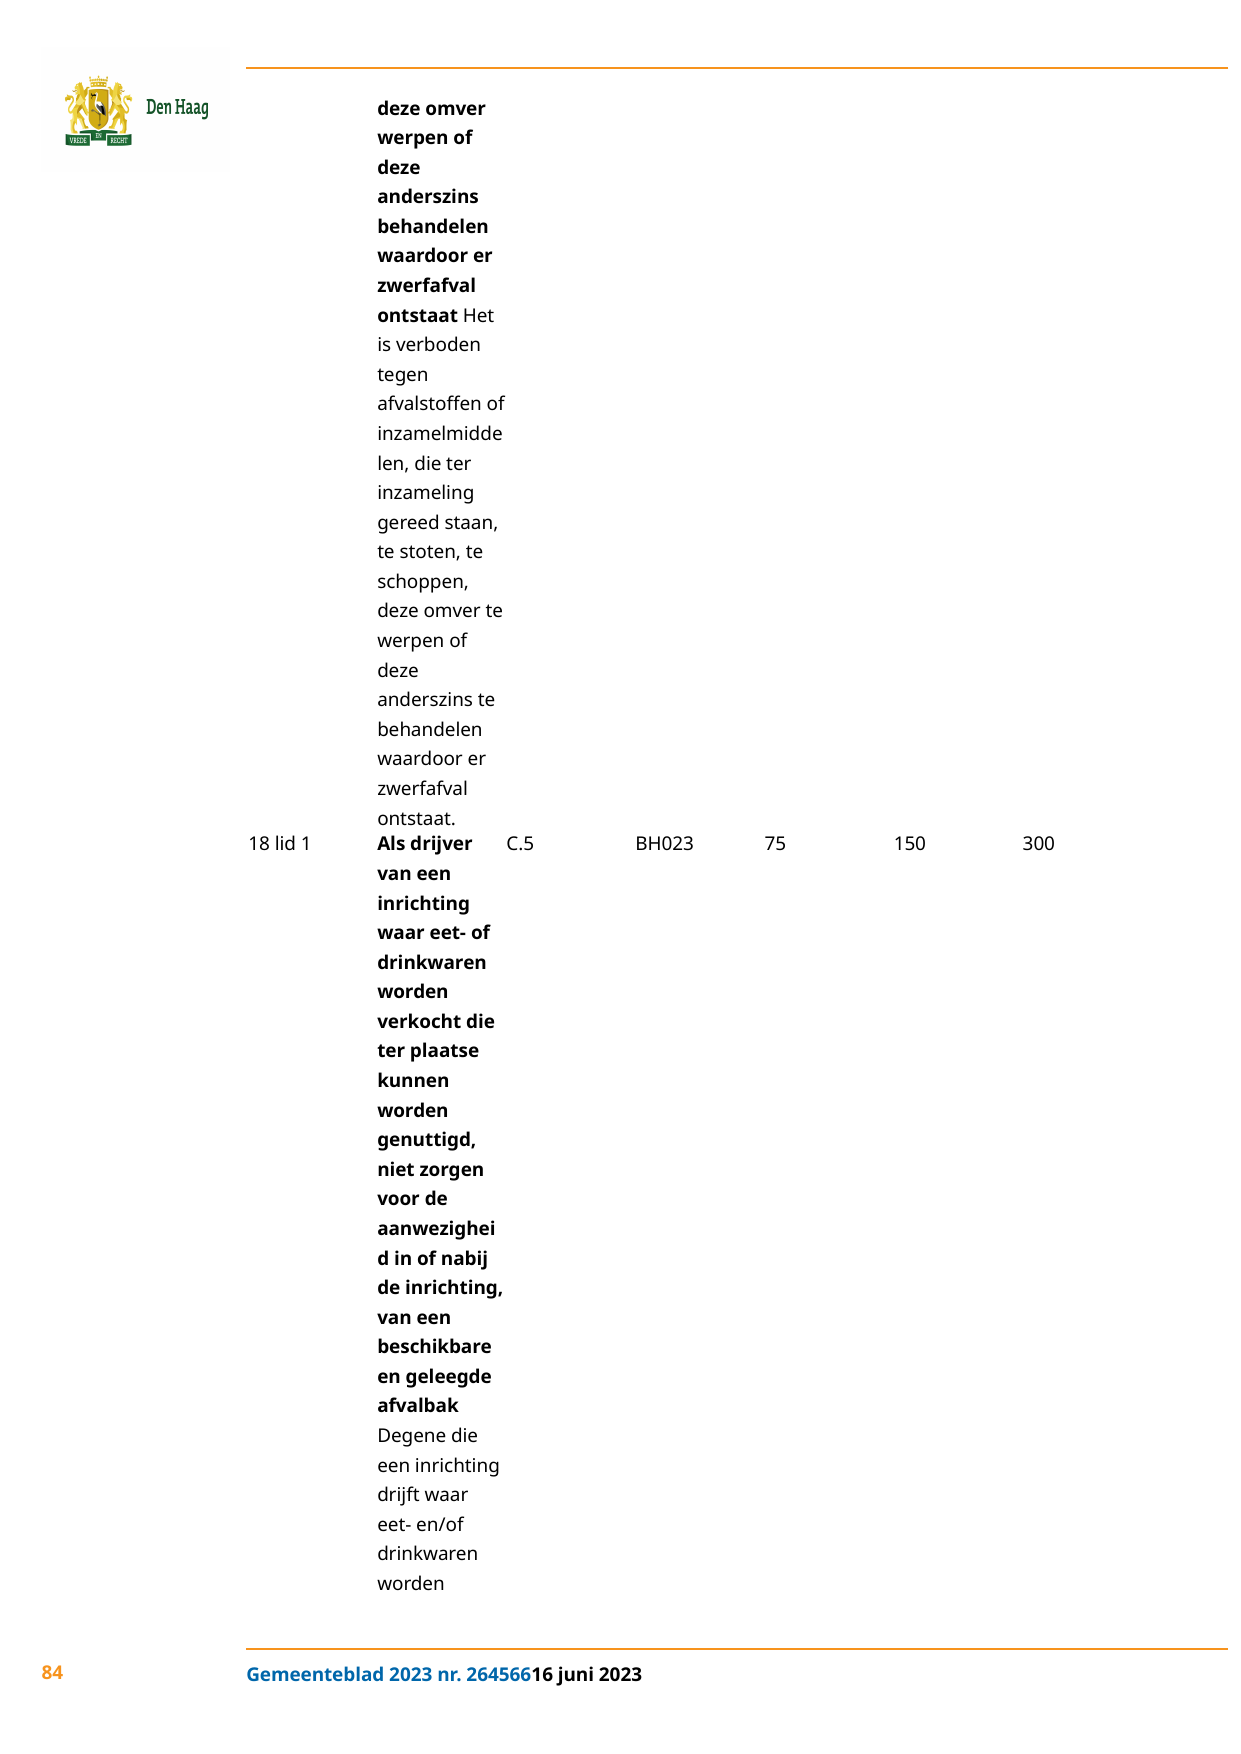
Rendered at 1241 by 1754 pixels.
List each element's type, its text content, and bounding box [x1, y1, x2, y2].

table_cell 150 [894, 831, 1022, 1596]
table_cell deze omver werpen of deze anderszins behandelen waardoor er zwerfafval ontstaat Het is verboden tegen afvalstoffen of inzamelmiddelen, die ter inzameling gereed staan, te stoten, te schoppen, deze omver te werpen of deze anderszins te behandelen waardoor er zwerfafval ontstaat. [377, 95, 506, 831]
table_cell [764, 95, 893, 831]
table_cell [894, 95, 1022, 831]
table_cell Als drijver van een inrichting waar eet- of drinkwaren worden verkocht die ter plaatse kunnen worden genuttigd, niet zorgen voor de aanwezigheid in of nabij de inrichting, van een beschikbare en geleegde afvalbak Degene die een inrichting drijft waar eet- en/of drinkwaren worden [377, 831, 506, 1596]
table_cell BH023 [635, 831, 764, 1596]
table_cell C.5 [506, 831, 635, 1596]
table_cell 300 [1023, 831, 1152, 1596]
table_cell 75 [764, 831, 893, 1596]
picture [41, 47, 231, 172]
table_cell [635, 95, 764, 831]
table_cell [506, 95, 635, 831]
table_cell [1023, 95, 1152, 831]
table_cell [248, 95, 377, 831]
table_cell 18 lid 1 [248, 831, 377, 1596]
